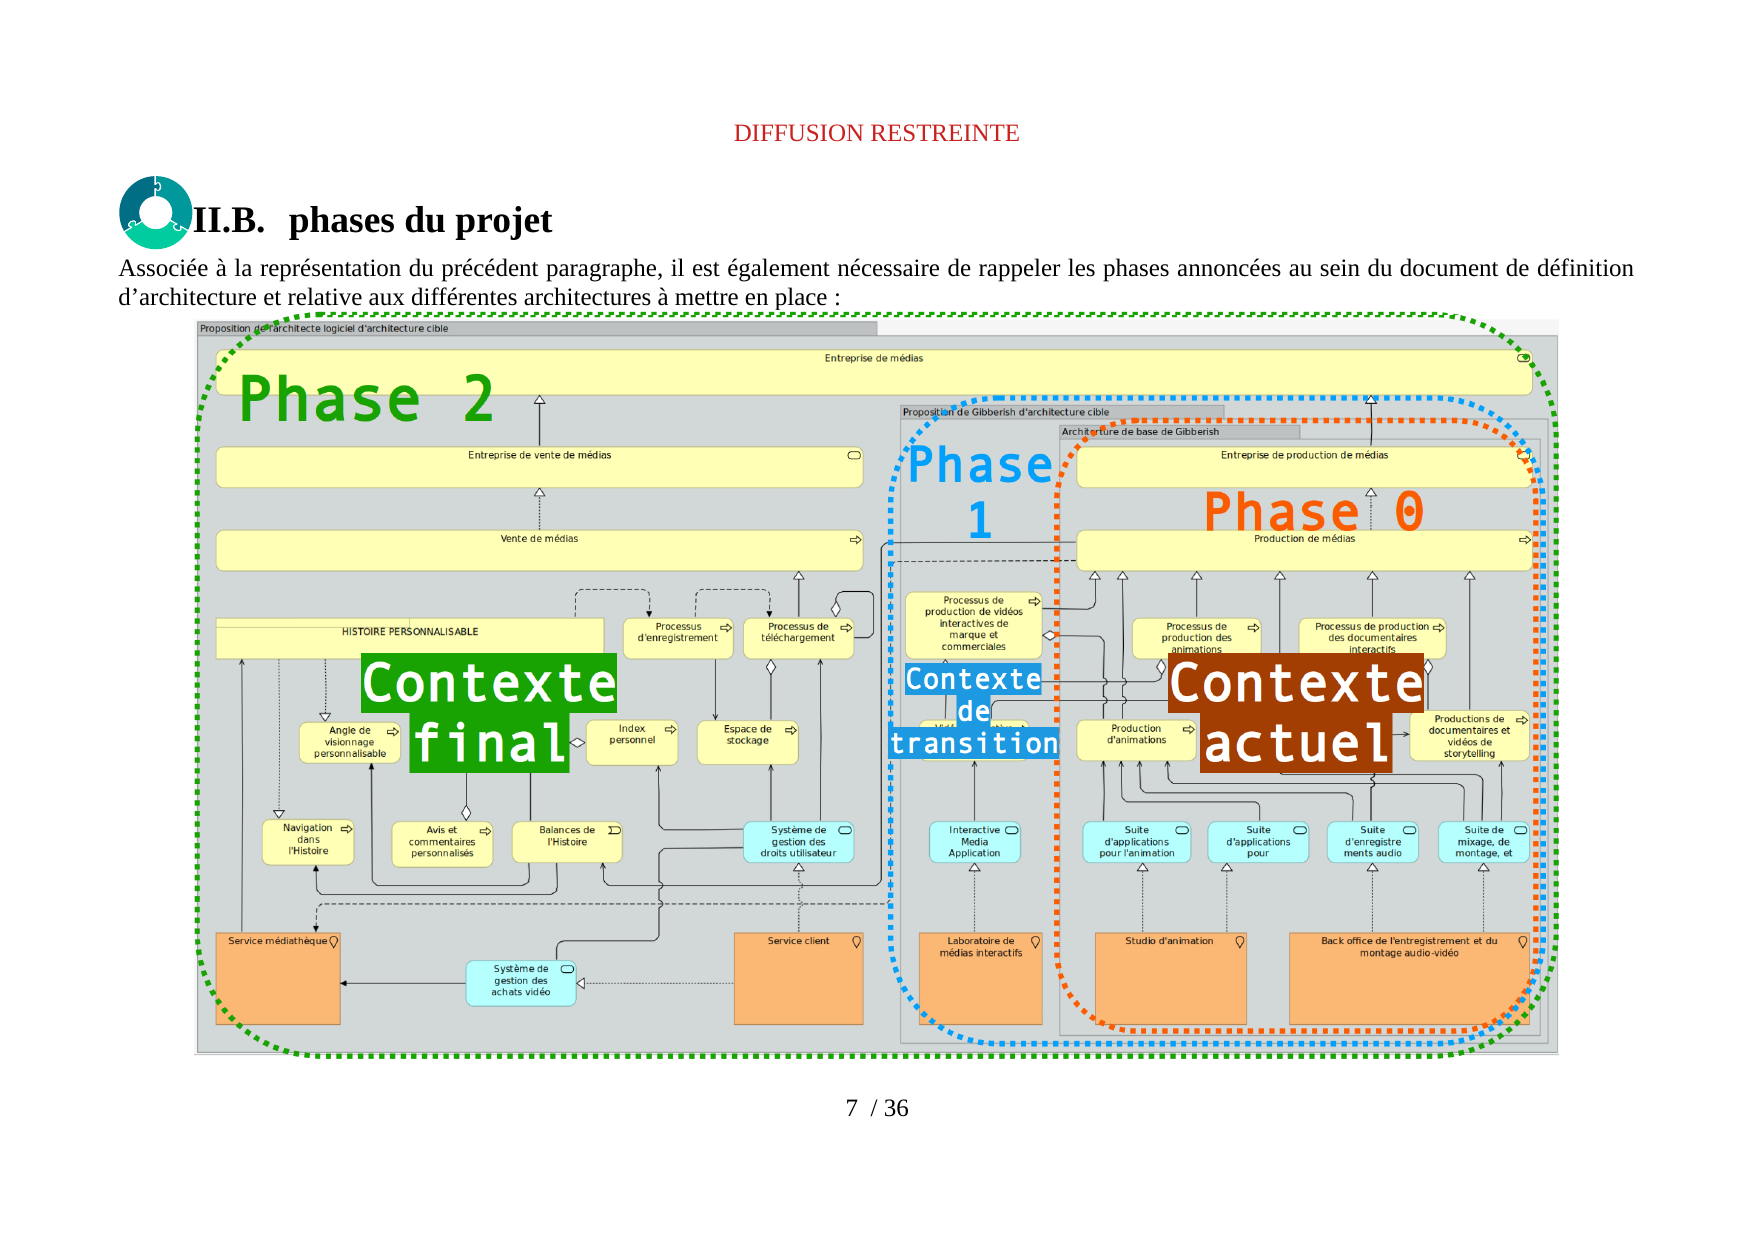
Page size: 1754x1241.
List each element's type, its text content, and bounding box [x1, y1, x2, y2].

picture [192, 310, 1562, 1061]
subtitle phases du projet [182, 197, 1636, 240]
text Associée à la représentation du précédent paragraphe, il est également nécessaire de rappeler les phases annoncées au sein du document de définition d’architecture et relative aux différentes architectures à mettre en place : [118, 253, 1636, 310]
subtitle [140, 197, 172, 229]
subtitle [118, 197, 130, 240]
